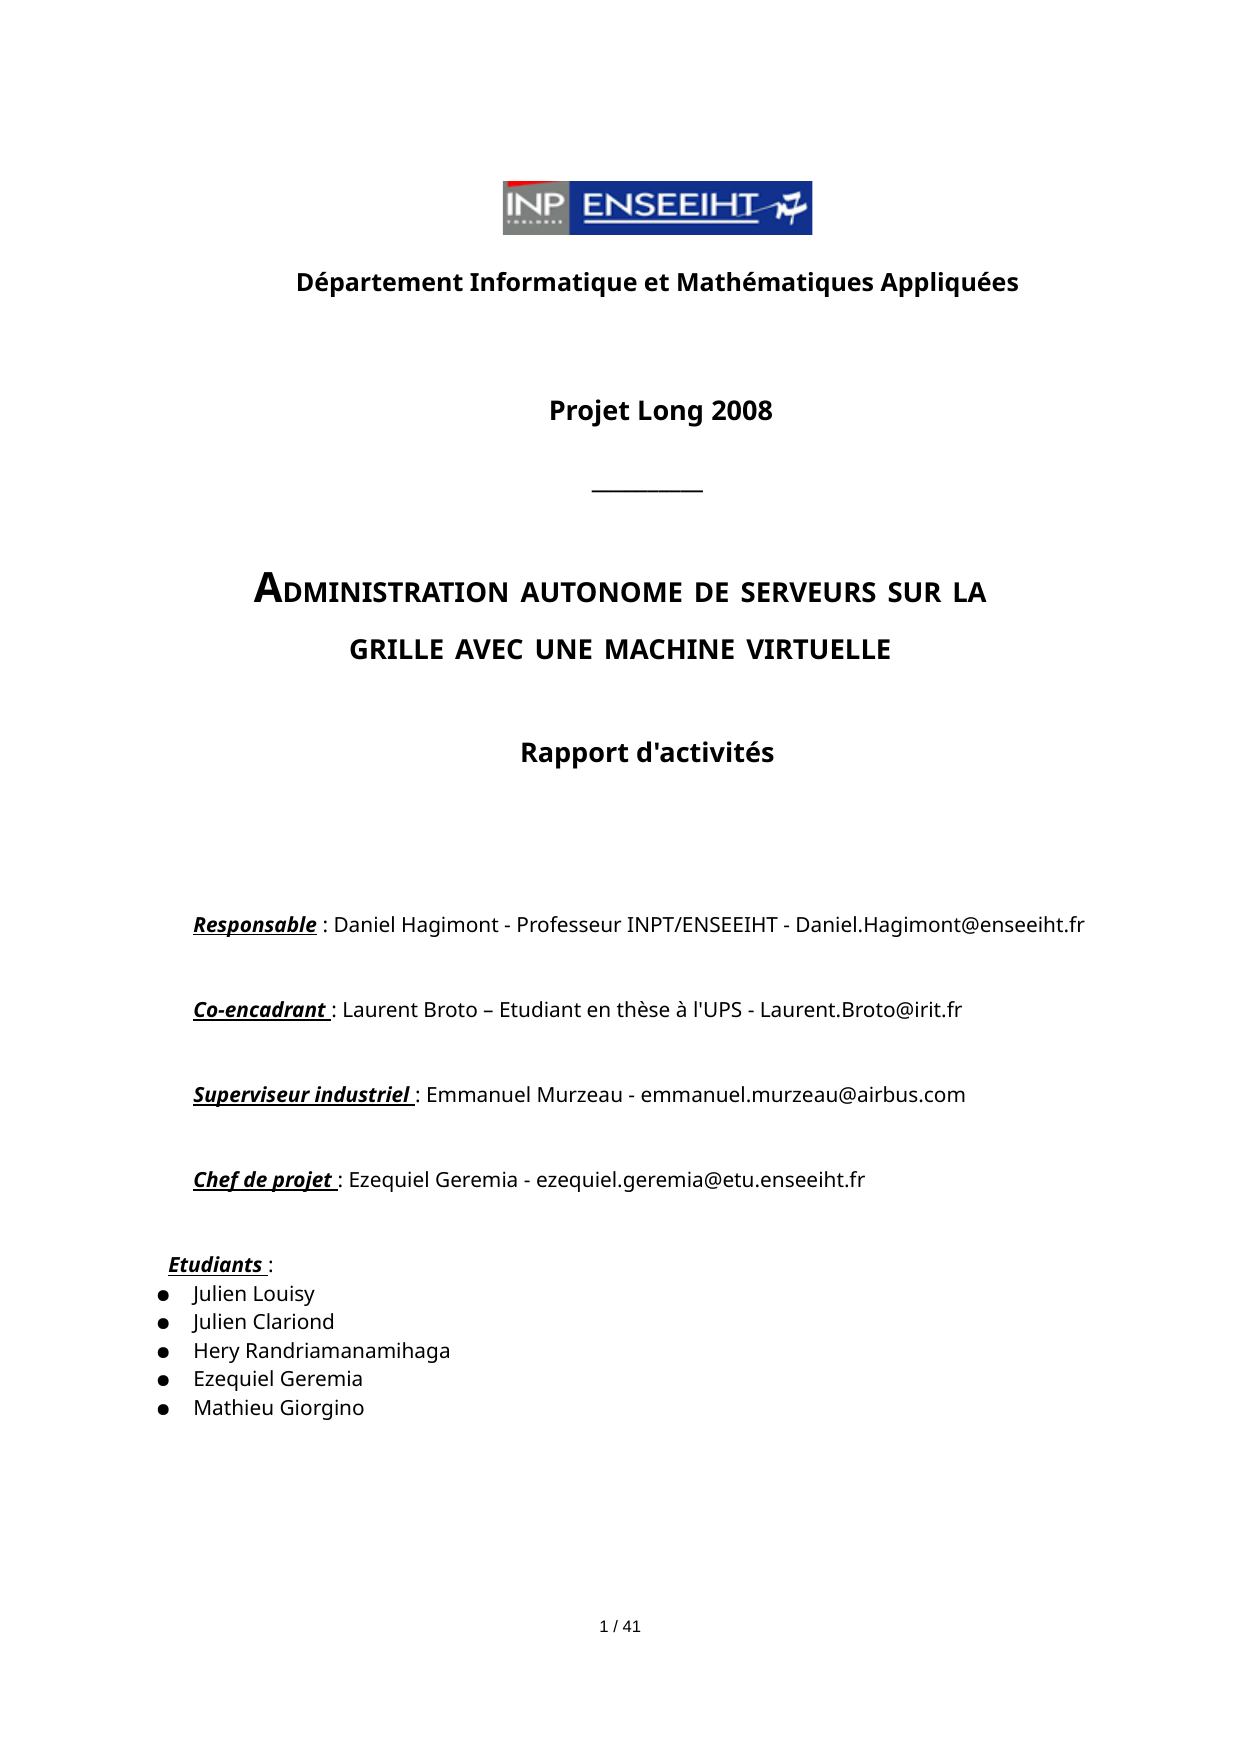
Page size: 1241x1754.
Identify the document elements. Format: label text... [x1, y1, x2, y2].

text Projet Long 2008 [118, 391, 1122, 428]
list Mathieu Giorgino [156, 1393, 1122, 1421]
text Etudiants : [118, 1251, 1122, 1279]
list Hery Randriamanamihaga [156, 1336, 1122, 1364]
list Julien Clariond [156, 1307, 1122, 1336]
list Julien Louisy [156, 1279, 1122, 1307]
text Co-encadrant : Laurent Broto – Etudiant en thèse à l'UPS - Laurent.Broto@irit.fr [118, 995, 1122, 1023]
text Superviseur industriel : Emmanuel Murzeau - emmanuel.murzeau@airbus.com [118, 1080, 1122, 1109]
picture [502, 181, 813, 235]
text Responsable : Daniel Hagimont - Professeur INPT/ENSEEIHT - Daniel.Hagimont@enseeiht.fr [118, 910, 1122, 938]
text Département Informatique et Mathématiques Appliquées [118, 264, 1122, 298]
list Ezequiel Geremia [156, 1364, 1122, 1393]
text Administration autonome de serveurs sur la grille avec une machine virtuelle [208, 558, 1032, 671]
text __________ [118, 459, 1122, 496]
text Rapport d'activités [118, 733, 1122, 770]
text Chef de projet : Ezequiel Geremia - ezequiel.geremia@etu.enseeiht.fr [118, 1165, 1122, 1194]
